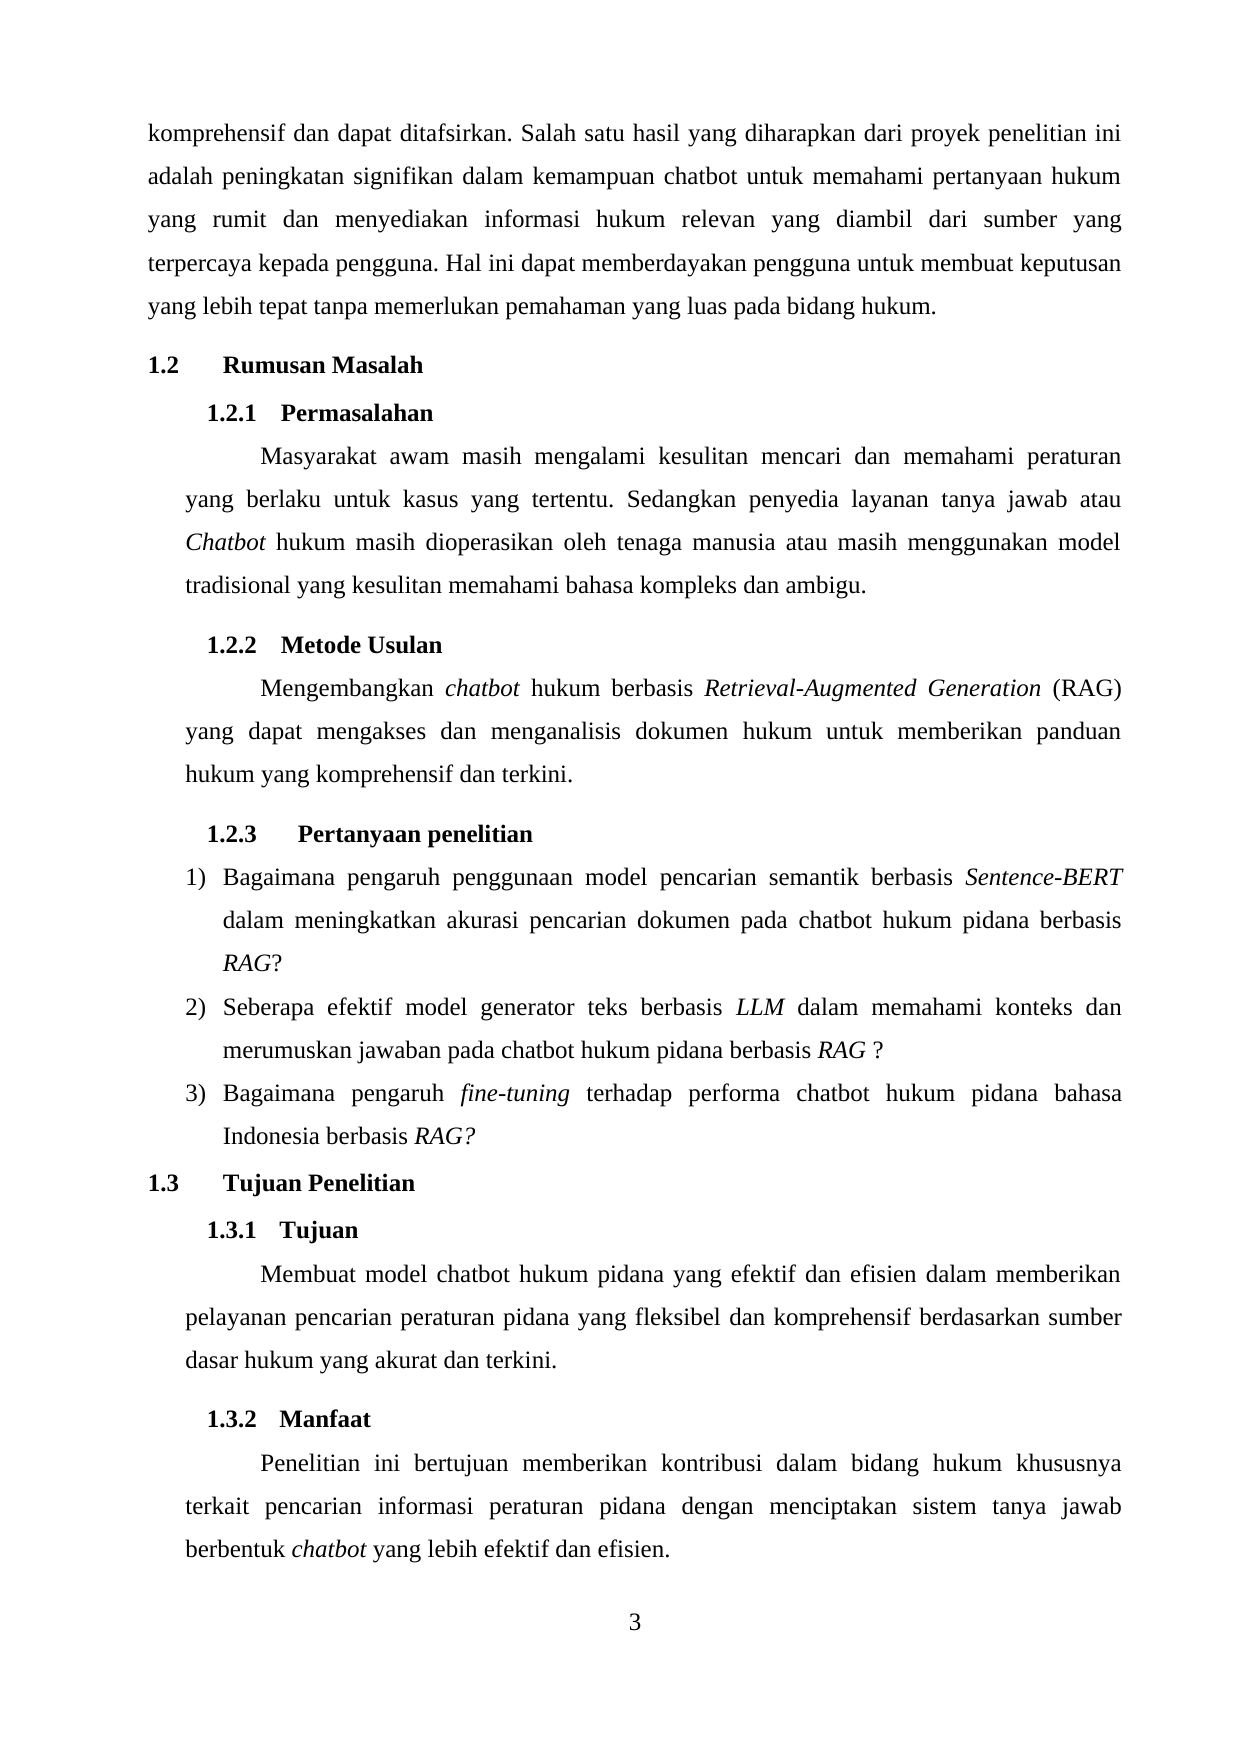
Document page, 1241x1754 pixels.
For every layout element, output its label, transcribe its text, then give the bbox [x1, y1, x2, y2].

text Masyarakat awam masih mengalami kesulitan mencari dan memahami peraturan yang berlaku untuk kasus yang tertentu. Sedangkan penyedia layanan tanya jawab atau Chatbot hukum masih dioperasikan oleh tenaga manusia atau masih menggunakan model tradisional yang kesulitan memahami bahasa kompleks dan ambigu. [185, 441, 1122, 599]
text Penelitian ini bertujuan memberikan kontribusi dalam bidang hukum khususnya terkait pencarian informasi peraturan pidana dengan menciptakan sistem tanya jawab berbentuk chatbot yang lebih efektif dan efisien. [185, 1448, 1122, 1563]
subtitle Rumusan Masalah [148, 351, 1122, 379]
subtitle Tujuan [207, 1216, 1122, 1244]
subtitle Pertanyaan penelitian [207, 819, 1122, 848]
subtitle Manfaat [207, 1404, 1122, 1433]
text Membuat model chatbot hukum pidana yang efektif dan efisien dalam memberikan pelayanan pencarian peraturan pidana yang fleksibel dan komprehensif berdasarkan sumber dasar hukum yang akurat dan terkini. [185, 1259, 1122, 1374]
text komprehensif dan dapat ditafsirkan. Salah satu hasil yang diharapkan dari proyek penelitian ini adalah peningkatan signifikan dalam kemampuan chatbot untuk memahami pertanyaan hukum yang rumit dan menyediakan informasi hukum relevan yang diambil dari sumber yang terpercaya kepada pengguna. Hal ini dapat memberdayakan pengguna untuk membuat keputusan yang lebih tepat tanpa memerlukan pemahaman yang luas pada bidang hukum. [148, 118, 1122, 319]
list Seberapa efektif model generator teks berbasis LLM dalam memahami konteks dan merumuskan jawaban pada chatbot hukum pidana berbasis RAG ? [185, 992, 1122, 1063]
list Bagaimana pengaruh penggunaan model pencarian semantik berbasis Sentence-BERT dalam meningkatkan akurasi pencarian dokumen pada chatbot hukum pidana berbasis RAG? [185, 862, 1122, 977]
subtitle Permasalahan [207, 398, 1122, 427]
list Bagaimana pengaruh fine-tuning terhadap performa chatbot hukum pidana bahasa Indonesia berbasis RAG? [185, 1078, 1122, 1150]
subtitle Tujuan Penelitian [148, 1168, 1122, 1197]
text Mengembangkan chatbot hukum berbasis Retrieval-Augmented Generation (RAG) yang dapat mengakses dan menganalisis dokumen hukum untuk memberikan panduan hukum yang komprehensif dan terkini. [185, 673, 1122, 788]
subtitle Metode Usulan [207, 630, 1122, 659]
